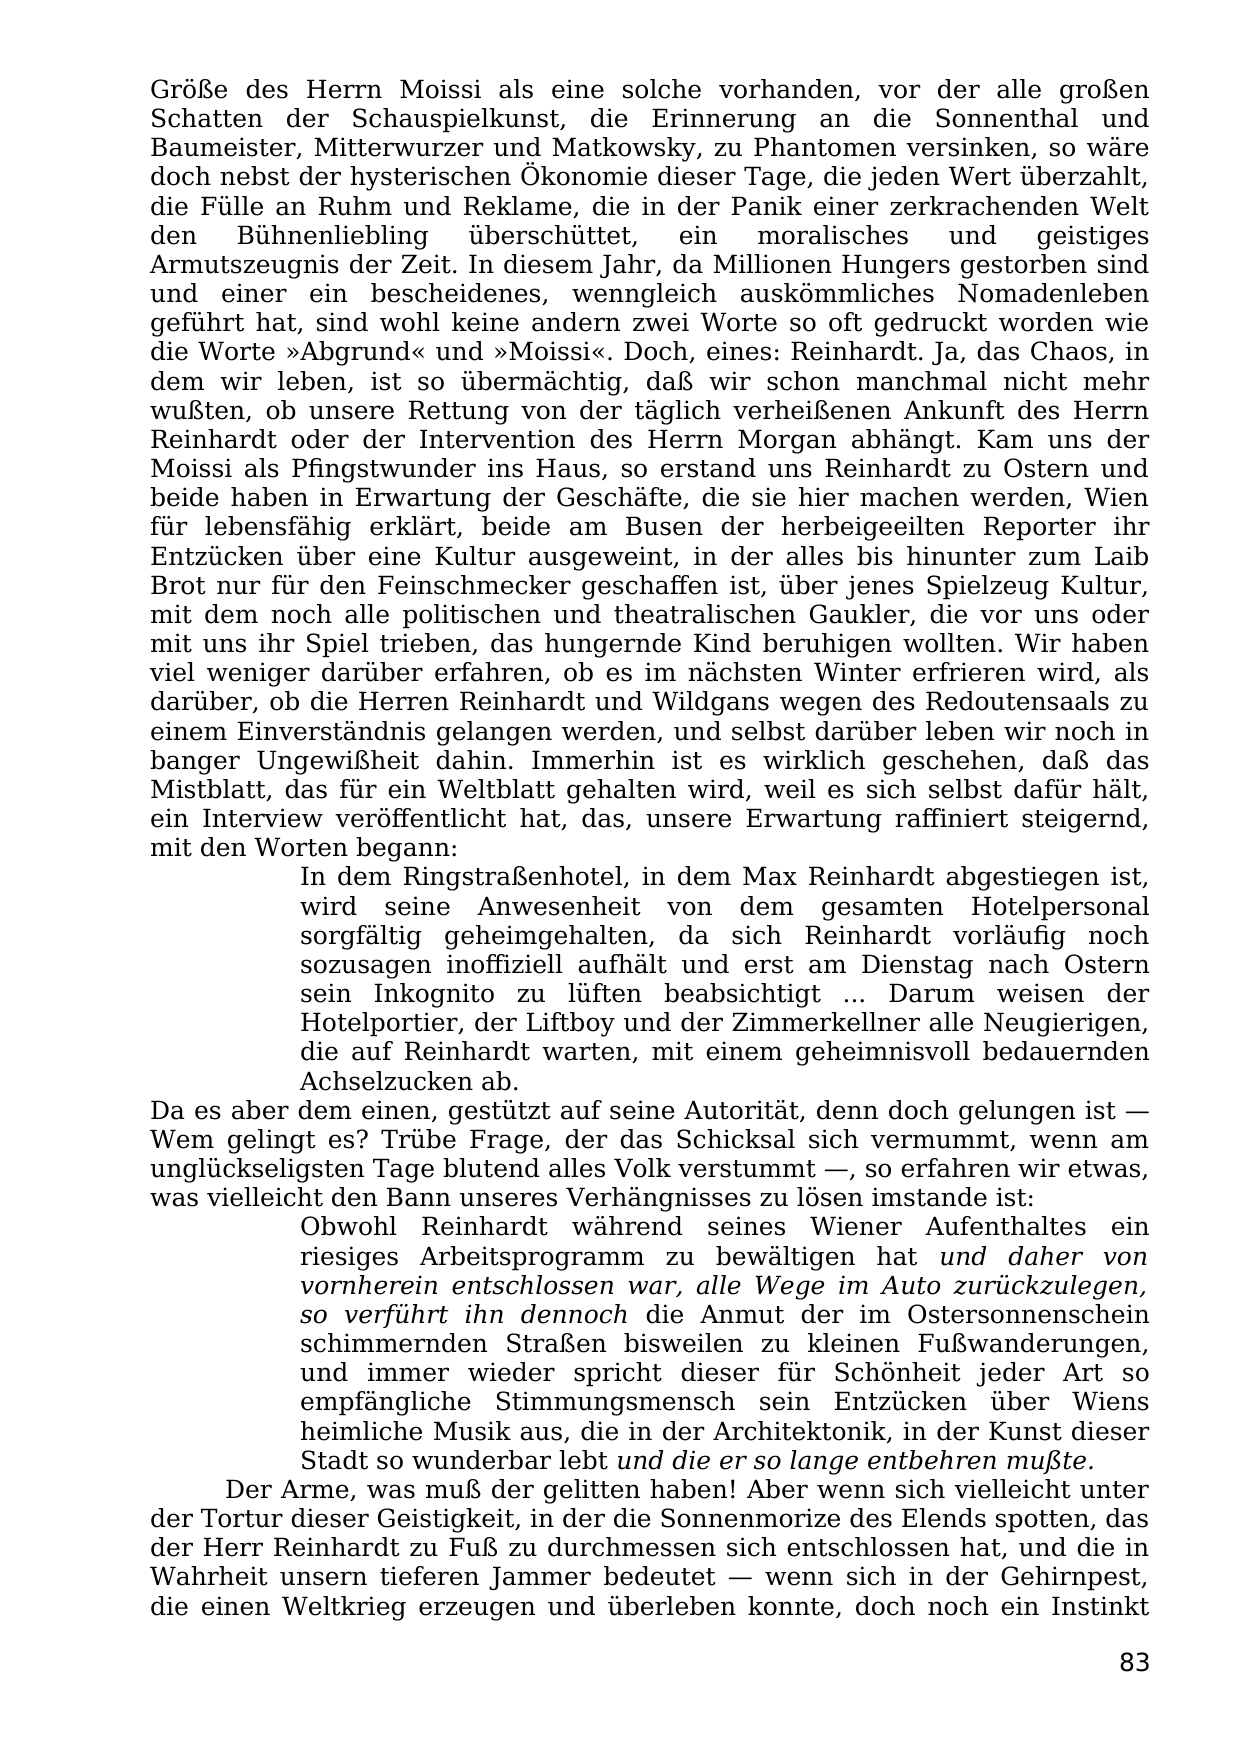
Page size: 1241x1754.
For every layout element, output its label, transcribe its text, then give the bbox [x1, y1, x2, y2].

text In dem Ringstraßenhotel, in dem Max Reinhardt abgestiegen ist, wird seine Anwesenheit von dem gesamten Hotelpersonal sorgfältig geheimgehalten, da sich Reinhardt vorläufig noch sozusagen inoffiziell aufhält und erst am Dienstag nach Ostern sein Inkognito zu lüften beabsichtigt ... Darum weisen der Hotelportier, der Liftboy und der Zimmerkellner alle Neugierigen, die auf Reinhardt warten, mit einem geheimnisvoll bedauernden Achselzucken ab. [300, 862, 1151, 1096]
text Obwohl Reinhardt während seines Wiener Aufenthaltes ein riesiges Arbeitsprogramm zu bewältigen hat und daher von vornherein entschlossen war, alle Wege im Auto zurückzulegen, so verführt ihn dennoch die Anmut der im Ostersonnenschein schimmernden Straßen bisweilen zu kleinen Fußwanderungen, und immer wieder spricht dieser für Schönheit jeder Art so empfängliche Stimmungsmensch sein Entzücken über Wiens heimliche Musik aus, die in der Architektonik, in der Kunst dieser Stadt so wunderbar lebt und die er so lange entbehren mußte. [300, 1212, 1151, 1475]
text Der Arme, was muß der gelitten haben! Aber wenn sich vielleicht unter der Tortur dieser Geistigkeit, in der die Sonnenmorize des Elends spotten, das der Herr Reinhardt zu Fuß zu durchmessen sich entschlossen hat, und die in Wahrheit unsern tieferen Jammer bedeutet — wenn sich in der Gehirnpest, die einen Weltkrieg erzeugen und überleben konnte, doch noch ein Instinkt [150, 1475, 1151, 1621]
text Da es aber dem einen, gestützt auf seine Autorität, denn doch gelungen ist — Wem gelingt es? Trübe Frage, der das Schicksal sich vermummt, wenn am unglückseligsten Tage blutend alles Volk verstummt —, so erfahren wir etwas, was vielleicht den Bann unseres Verhängnisses zu lösen imstande ist: [150, 1096, 1151, 1212]
text Größe des Herrn Moissi als eine solche vorhanden, vor der alle großen Schatten der Schauspielkunst, die Erinnerung an die Sonnenthal und Baumeister, Mitterwurzer und Matkowsky, zu Phantomen versinken, so wäre doch nebst der hysterischen Ökonomie dieser Tage, die jeden Wert überzahlt, die Fülle an Ruhm und Reklame, die in der Panik einer zerkrachenden Welt den Bühnenliebling überschüttet, ein moralisches und geistiges Armutszeugnis der Zeit. In diesem Jahr, da Millionen Hungers gestorben sind und einer ein bescheidenes, wenngleich auskömmliches Nomadenleben geführt hat, sind wohl keine andern zwei Worte so oft gedruckt worden wie die Worte »Abgrund« und »Moissi«. Doch, eines: Reinhardt. Ja, das Chaos, in dem wir leben, ist so übermächtig, daß wir schon manchmal nicht mehr wußten, ob unsere Rettung von der täglich verheißenen Ankunft des Herrn Reinhardt oder der Intervention des Herrn Morgan abhängt. Kam uns der Moissi als Pfingstwunder ins Haus, so erstand uns Reinhardt zu Ostern und beide haben in Erwartung der Geschäfte, die sie hier machen werden, Wien für lebensfähig erklärt, beide am Busen der herbeigeeilten Reporter ihr Entzücken über eine Kultur ausgeweint, in der alles bis hinunter zum Laib Brot nur für den Feinschmecker geschaffen ist, über jenes Spielzeug Kultur, mit dem noch alle politischen und theatralischen Gaukler, die vor uns oder mit uns ihr Spiel trieben, das hungernde Kind beruhigen wollten. Wir haben viel weniger darüber erfahren, ob es im nächsten Winter erfrieren wird, als darüber, ob die Herren Reinhardt und Wildgans wegen des Redoutensaals zu einem Einverständnis gelangen werden, und selbst darüber leben wir noch in banger Ungewißheit dahin. Immerhin ist es wirklich geschehen, daß das Mistblatt, das für ein Weltblatt gehalten wird, weil es sich selbst dafür hält, ein Interview veröffentlicht hat, das, unsere Erwartung raffiniert steigernd, mit den Worten begann: [150, 75, 1151, 862]
